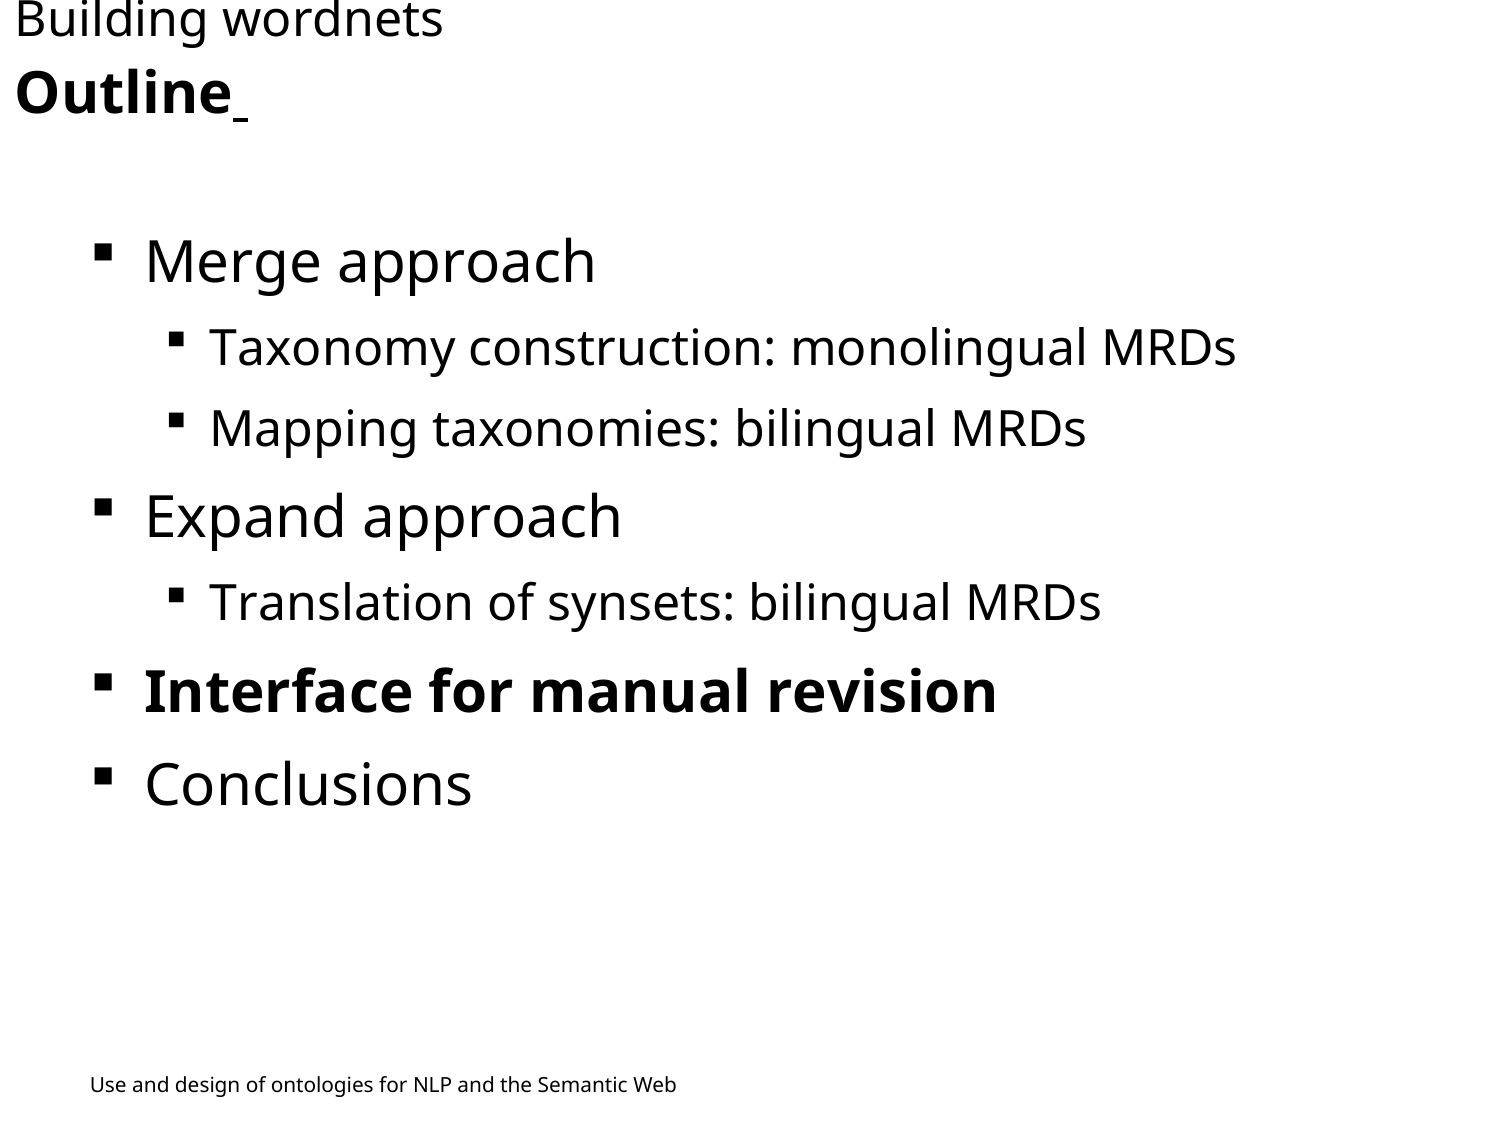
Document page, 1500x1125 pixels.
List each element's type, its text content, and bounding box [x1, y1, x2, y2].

title Building wordnets Outline [0, 0, 1400, 138]
list Merge approach Taxonomy construction: monolingual MRDs Mapping taxonomies: bilingual MRDs Expand approach Translation of synsets: bilingual MRDs Interface for manual revision Conclusions [75, 212, 1438, 1000]
